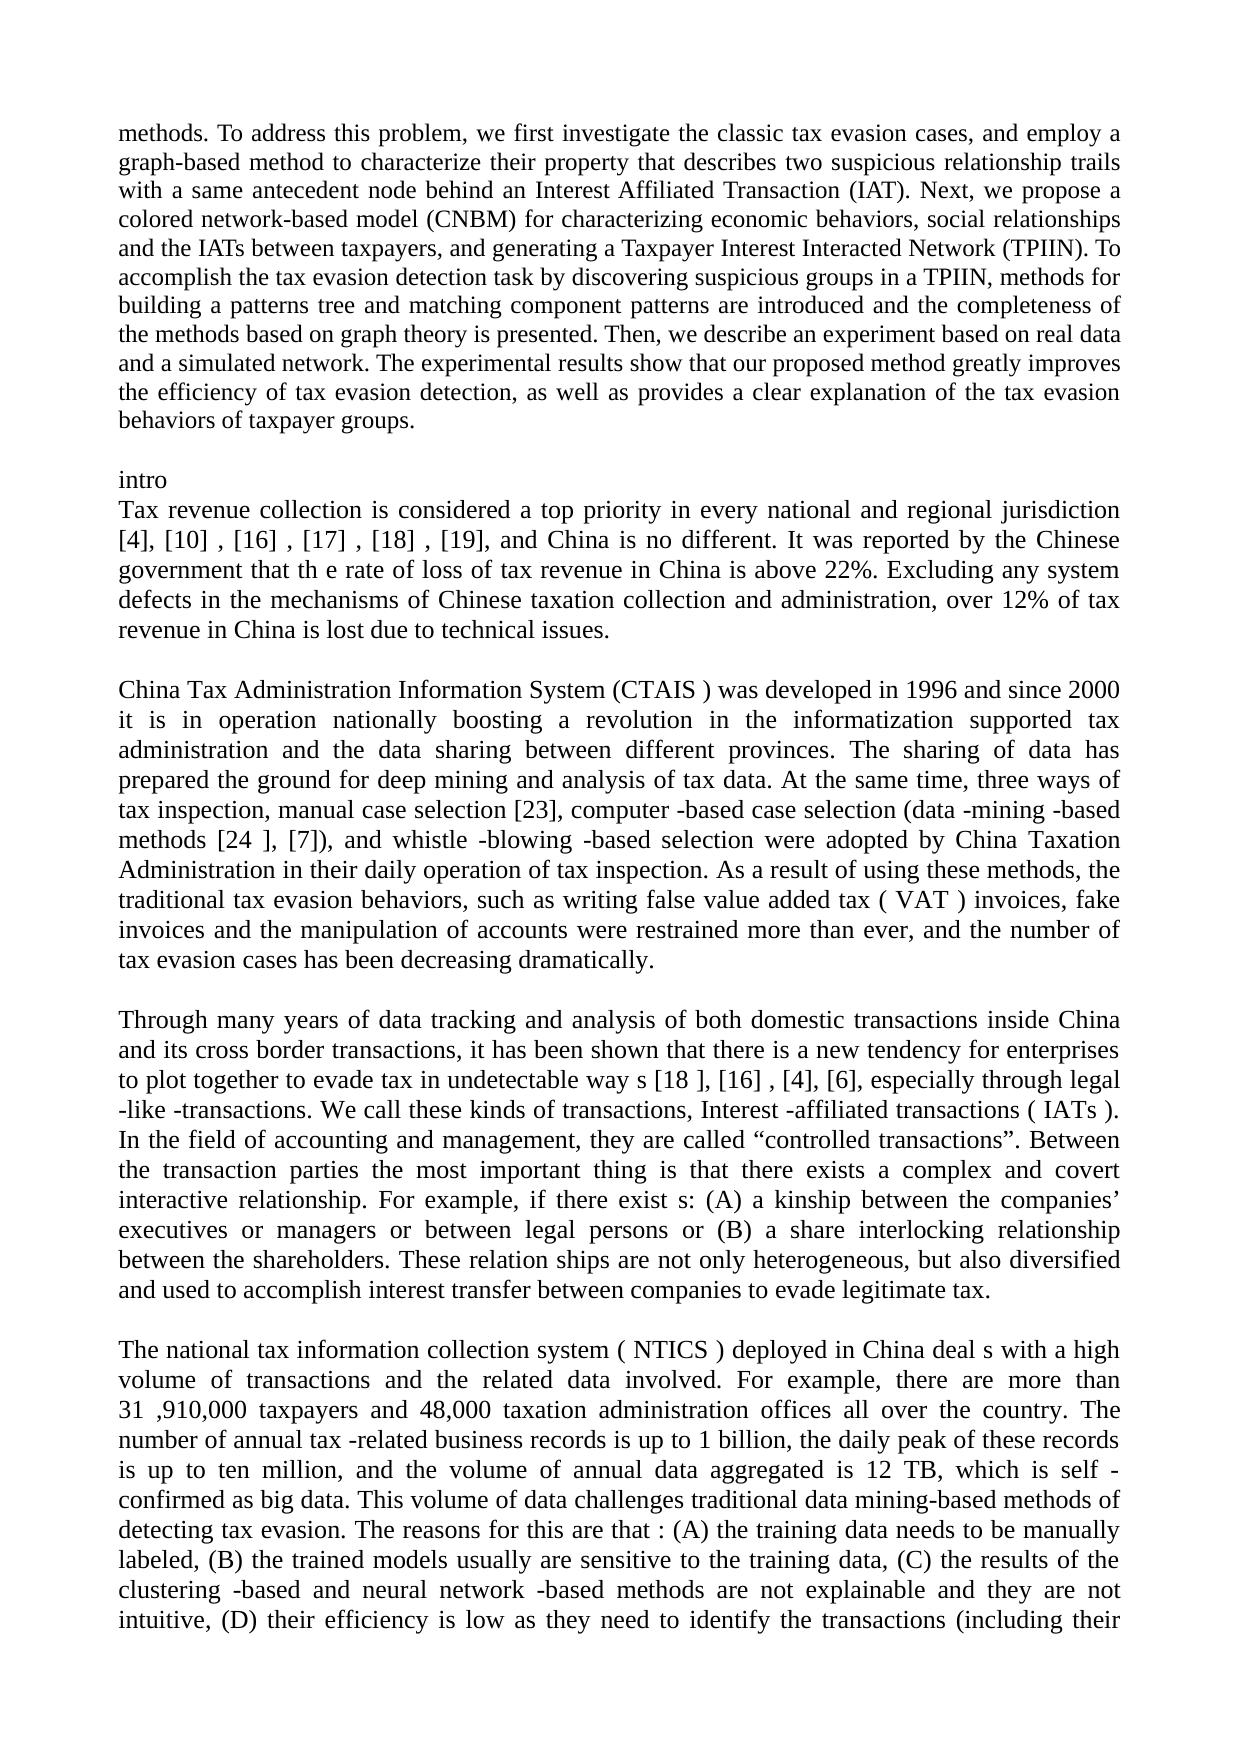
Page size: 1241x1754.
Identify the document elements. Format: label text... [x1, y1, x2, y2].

text Through many years of data tracking and analysis of both domestic transactions inside China and its cross border transactions, it has been shown that there is a new tendency for enterprises to plot together to evade tax in undetectable way s [18 ], [16] , [4], [6], especially through legal -like -transactions. We call these kinds of transactions, Interest -affiliated transactions ( IATs ). In the field of accounting and management, they are called “controlled transactions”. Between the transaction parties the most important thing is that there exists a complex and covert interactive relationship. For example, if there exist s: (A) a kinship between the companies’ executives or managers or between legal persons or (B) a share interlocking relationship between the shareholders. These relation ships are not only heterogeneous, but also diversified and used to accomplish interest transfer between companies to evade legitimate tax. [118, 1004, 1122, 1304]
text Tax revenue collection is considered a top priority in every national and regional jurisdiction [4], [10] , [16] , [17] , [18] , [19], and China is no different. It was reported by the Chinese government that th e rate of loss of tax revenue in China is above 22%. Excluding any system defects in the mechanisms of Chinese taxation collection and administration, over 12% of tax revenue in China is lost due to technical issues. [118, 494, 1122, 644]
text methods. To address this problem, we first investigate the classic tax evasion cases, and employ a graph-based method to characterize their property that describes two suspicious relationship trails with a same antecedent node behind an Interest Affiliated Transaction (IAT). Next, we propose a colored network-based model (CNBM) for characterizing economic behaviors, social relationships and the IATs between taxpayers, and generating a Taxpayer Interest Interacted Network (TPIIN). To accomplish the tax evasion detection task by discovering suspicious groups in a TPIIN, methods for building a patterns tree and matching component patterns are introduced and the completeness of the methods based on graph theory is presented. Then, we describe an experiment based on real data and a simulated network. The experimental results show that our proposed method greatly improves the efficiency of tax evasion detection, as well as provides a clear explanation of the tax evasion behaviors of taxpayer groups. [118, 118, 1122, 434]
text intro [118, 464, 1122, 494]
text The national tax information collection system ( NTICS ) deployed in China deal s with a high volume of transactions and the related data involved. For example, there are more than 31 ,910,000 taxpayers and 48,000 taxation administration offices all over the country. The number of annual tax -related business records is up to 1 billion, the daily peak of these records is up to ten million, and the volume of annual data aggregated is 12 TB, which is self -confirmed as big data. This volume of data challenges traditional data mining-based methods of detecting tax evasion. The reasons for this are that : (A) the training data needs to be manually labeled, (B) the trained models usually are sensitive to the training data, (C) the results of the clustering -based and neural network -based methods are not explainable and they are not intuitive, (D) their efficiency is low as they need to identify the transactions (including their [118, 1334, 1122, 1634]
text China Tax Administration Information System (CTAIS ) was developed in 1996 and since 2000 it is in operation nationally boosting a revolution in the informatization supported tax administration and the data sharing between different provinces. The sharing of data has prepared the ground for deep mining and analysis of tax data. At the same time, three ways of tax inspection, manual case selection [23], computer -based case selection (data -mining -based methods [24 ], [7]), and whistle -blowing -based selection were adopted by China Taxation Administration in their daily operation of tax inspection. As a result of using these methods, the traditional tax evasion behaviors, such as writing false value added tax ( VAT ) invoices, fake invoices and the manipulation of accounts were restrained more than ever, and the number of tax evasion cases has been decreasing dramatically. [118, 674, 1122, 974]
